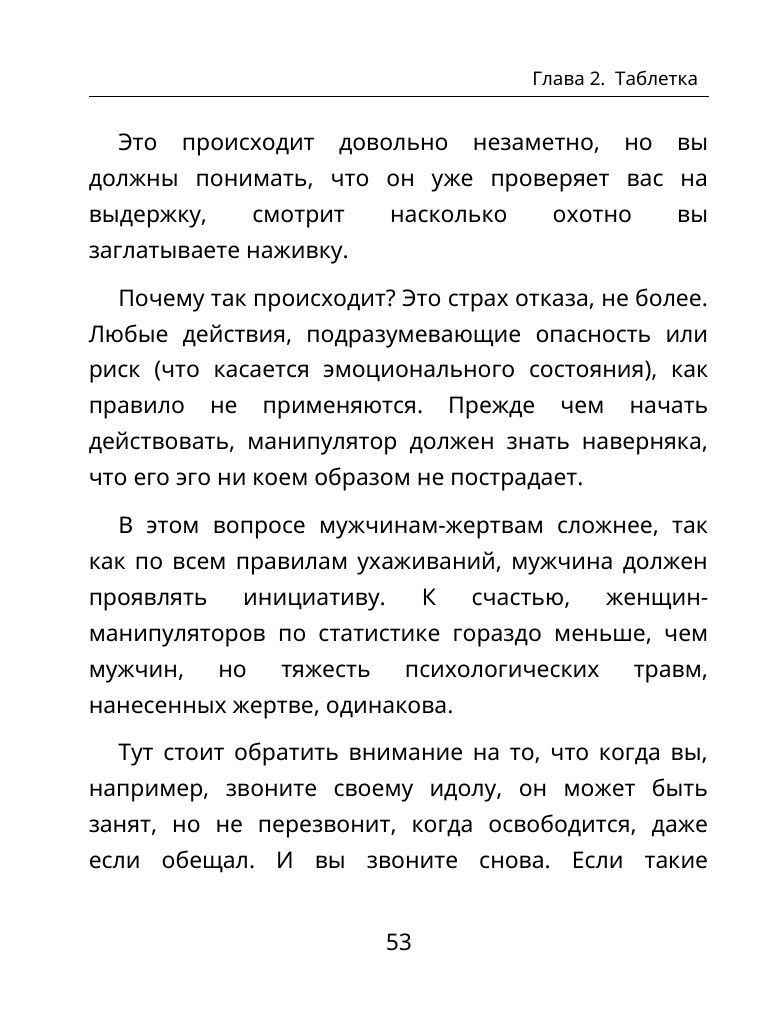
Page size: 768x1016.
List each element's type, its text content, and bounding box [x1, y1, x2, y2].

text Это происходит довольно незаметно, но вы должны понимать, что он уже проверяет вас на выдержку, смотрит насколько охотно вы заглатываете наживку. [88, 126, 709, 265]
text В этом вопросе мужчинам-жертвам сложнее, так как по всем правилам ухаживаний, мужчина должен проявлять инициативу. К счастью, женщин-манипуляторов по статистике гораздо меньше, чем мужчин, но тяжесть психологических травм, нанесенных жертве, одинакова. [88, 509, 709, 720]
text Тут стоит обратить внимание на то, что когда вы, например, звоните своему идолу, он может быть занят, но не перезвонит, когда освободится, даже если обещал. И вы звоните снова. Если такие [88, 736, 709, 875]
text Почему так происходит? Это страх отказа, не более. Любые действия, подразумевающие опасность или риск (что касается эмоционального состояния), как правило не применяются. Прежде чем начать действовать, манипулятор должен знать наверняка, что его эго ни коем образом не пострадает. [88, 282, 709, 492]
